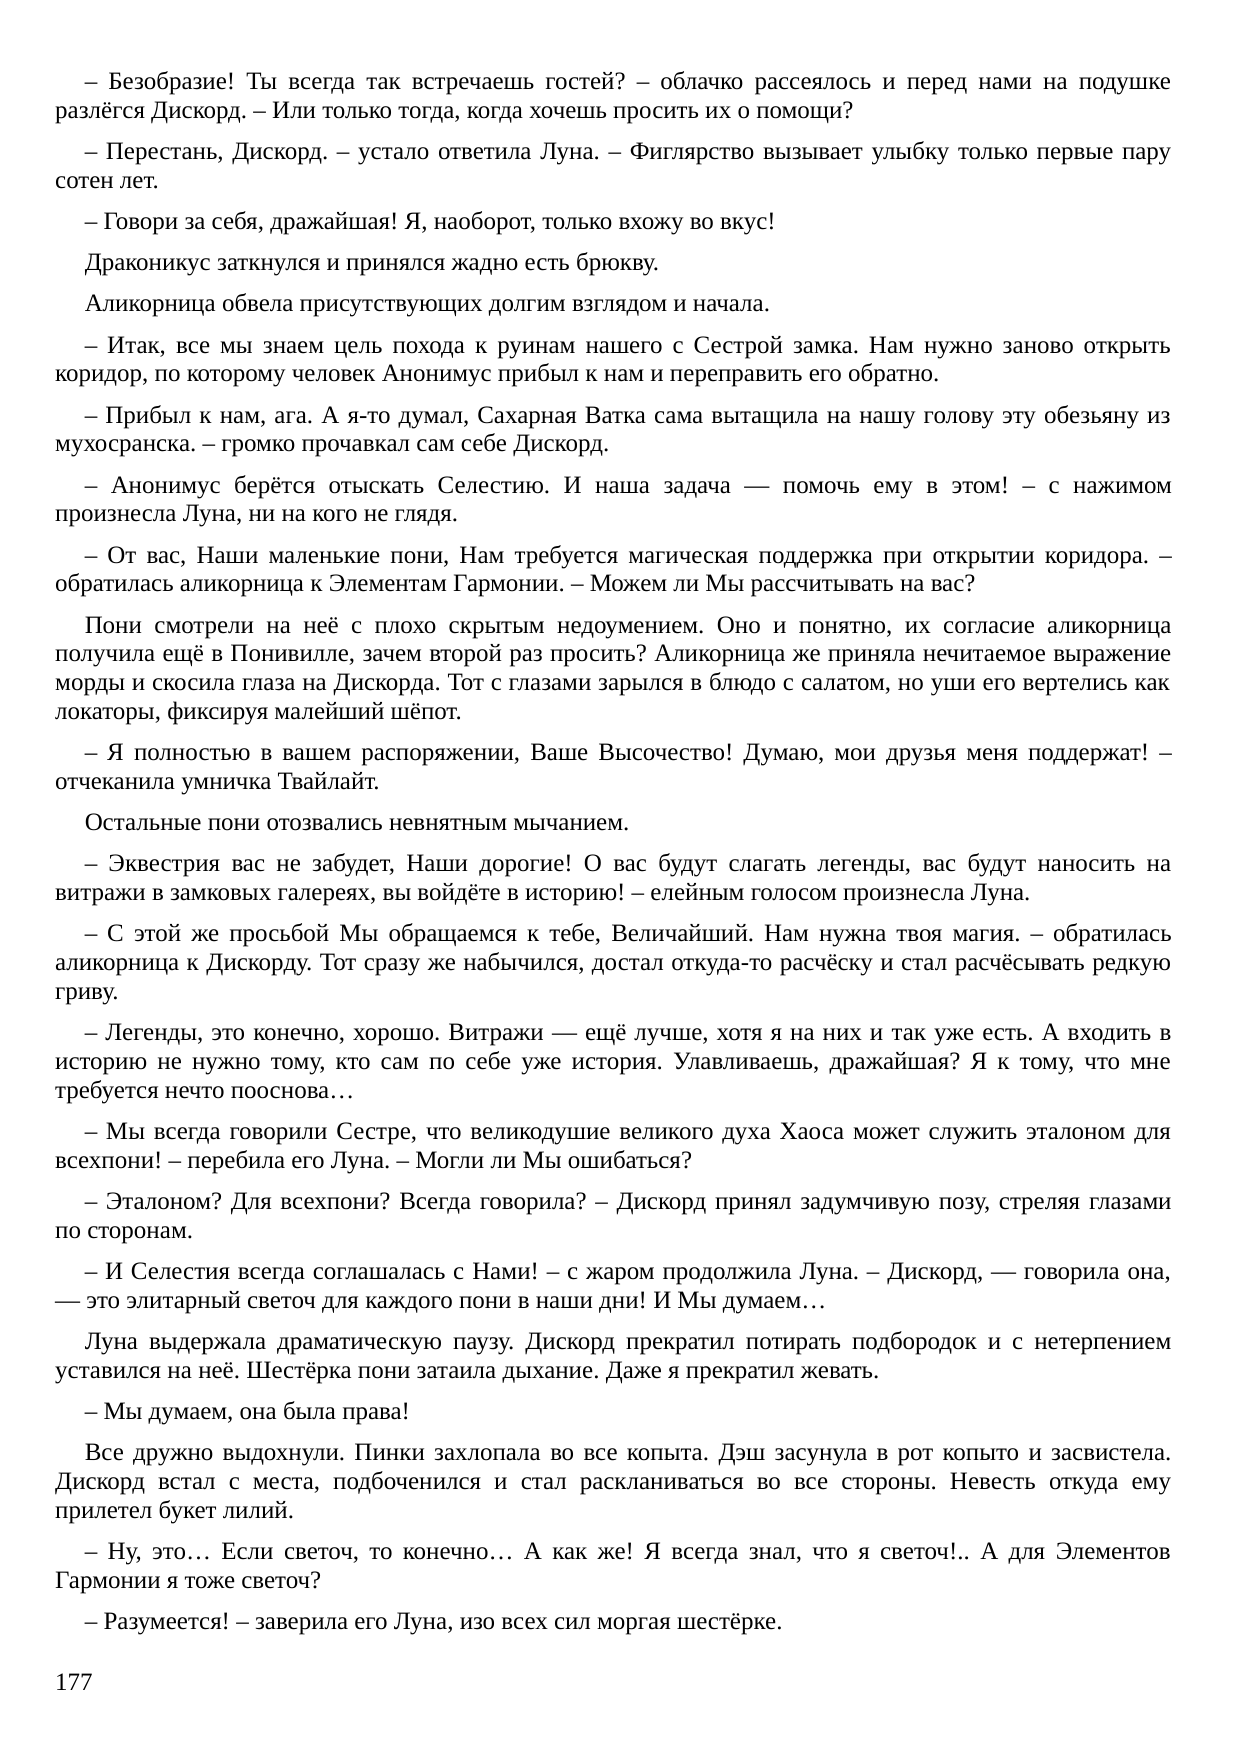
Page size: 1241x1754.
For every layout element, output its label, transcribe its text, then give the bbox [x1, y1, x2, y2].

text – Анонимус берётся отыскать Селестию. И наша задача — помочь ему в этом! – с нажимом произнесла Луна, ни на кого не глядя. [55, 470, 1173, 527]
text – Мы думаем, она была права! [55, 1396, 1173, 1425]
text Пони смотрели на неё с плохо скрытым недоумением. Оно и понятно, их согласие аликорница получила ещё в Понивилле, зачем второй раз просить? Аликорница же приняла нечитаемое выражение морды и скосила глаза на Дискорда. Тот с глазами зарылся в блюдо с салатом, но уши его вертелись как локаторы, фиксируя малейший шёпот. [55, 610, 1173, 725]
text – С этой же просьбой Мы обращаемся к тебе, Величайший. Нам нужна твоя магия. – обратилась аликорница к Дискорду. Тот сразу же набычился, достал откуда-то расчёску и стал расчёсывать редкую гриву. [55, 918, 1173, 1005]
text – Говори за себя, дражайшая! Я, наоборот, только вхожу во вкус! [55, 206, 1173, 235]
text – От вас, Наши маленькие пони, Нам требуется магическая поддержка при открытии коридора. – обратилась аликорница к Элементам Гармонии. – Можем ли Мы рассчитывать на вас? [55, 540, 1173, 597]
text – Ну, это… Если светоч, то конечно… А как же! Я всегда знал, что я светоч!.. А для Элементов Гармонии я тоже светоч? [55, 1536, 1173, 1593]
text Все дружно выдохнули. Пинки захлопала во все копыта. Дэш засунула в рот копыто и засвистела. Дискорд встал с места, подбоченился и стал раскланиваться во все стороны. Невесть откуда ему прилетел букет лилий. [55, 1437, 1173, 1523]
text – Перестань, Дискорд. – устало ответила Луна. – Фиглярство вызывает улыбку только первые пару сотен лет. [55, 136, 1173, 193]
text – Разумеется! – заверила его Луна, изо всех сил моргая шестёрке. [55, 1606, 1173, 1635]
text – Безобразие! Ты всегда так встречаешь гостей? – облачко рассеялось и перед нами на подушке разлёгся Дискорд. – Или только тогда, когда хочешь просить их о помощи? [55, 66, 1173, 123]
text – Эквестрия вас не забудет, Наши дорогие! О вас будут слагать легенды, вас будут наносить на витражи в замковых галереях, вы войдёте в историю! – елейным голосом произнесла Луна. [55, 848, 1173, 906]
text – Мы всегда говорили Сестре, что великодушие великого духа Хаоса может служить эталоном для всехпони! – перебила его Луна. – Могли ли Мы ошибаться? [55, 1116, 1173, 1173]
text – Легенды, это конечно, хорошо. Витражи — ещё лучше, хотя я на них и так уже есть. А входить в историю не нужно тому, кто сам по себе уже история. Улавливаешь, дражайшая? Я к тому, что мне требуется нечто пооснова… [55, 1017, 1173, 1103]
text – Прибыл к нам, ага. А я-то думал, Сахарная Ватка сама вытащила на нашу голову эту обезьяну из мухосранска. – громко прочавкал сам себе Дискорд. [55, 400, 1173, 457]
text – Итак, все мы знаем цель похода к руинам нашего с Сестрой замка. Нам нужно заново открыть коридор, по которому человек Анонимус прибыл к нам и переправить его обратно. [55, 330, 1173, 387]
text Остальные пони отозвались невнятным мычанием. [55, 807, 1173, 836]
text Луна выдержала драматическую паузу. Дискорд прекратил потирать подбородок и с нетерпением уставился на неё. Шестёрка пони затаила дыхание. Даже я прекратил жевать. [55, 1326, 1173, 1383]
text – И Селестия всегда соглашалась с Нами! – с жаром продолжила Луна. – Дискорд, — говорила она, — это элитарный светоч для каждого пони в наши дни! И Мы думаем… [55, 1256, 1173, 1313]
text Драконикус заткнулся и принялся жадно есть брюкву. [55, 247, 1173, 276]
text – Эталоном? Для всехпони? Всегда говорила? – Дискорд принял задумчивую позу, стреляя глазами по сторонам. [55, 1186, 1173, 1243]
text – Я полностью в вашем распоряжении, Ваше Высочество! Думаю, мои друзья меня поддержат! – отчеканила умничка Твайлайт. [55, 737, 1173, 795]
text Аликорница обвела присутствующих долгим взглядом и начала. [55, 288, 1173, 317]
